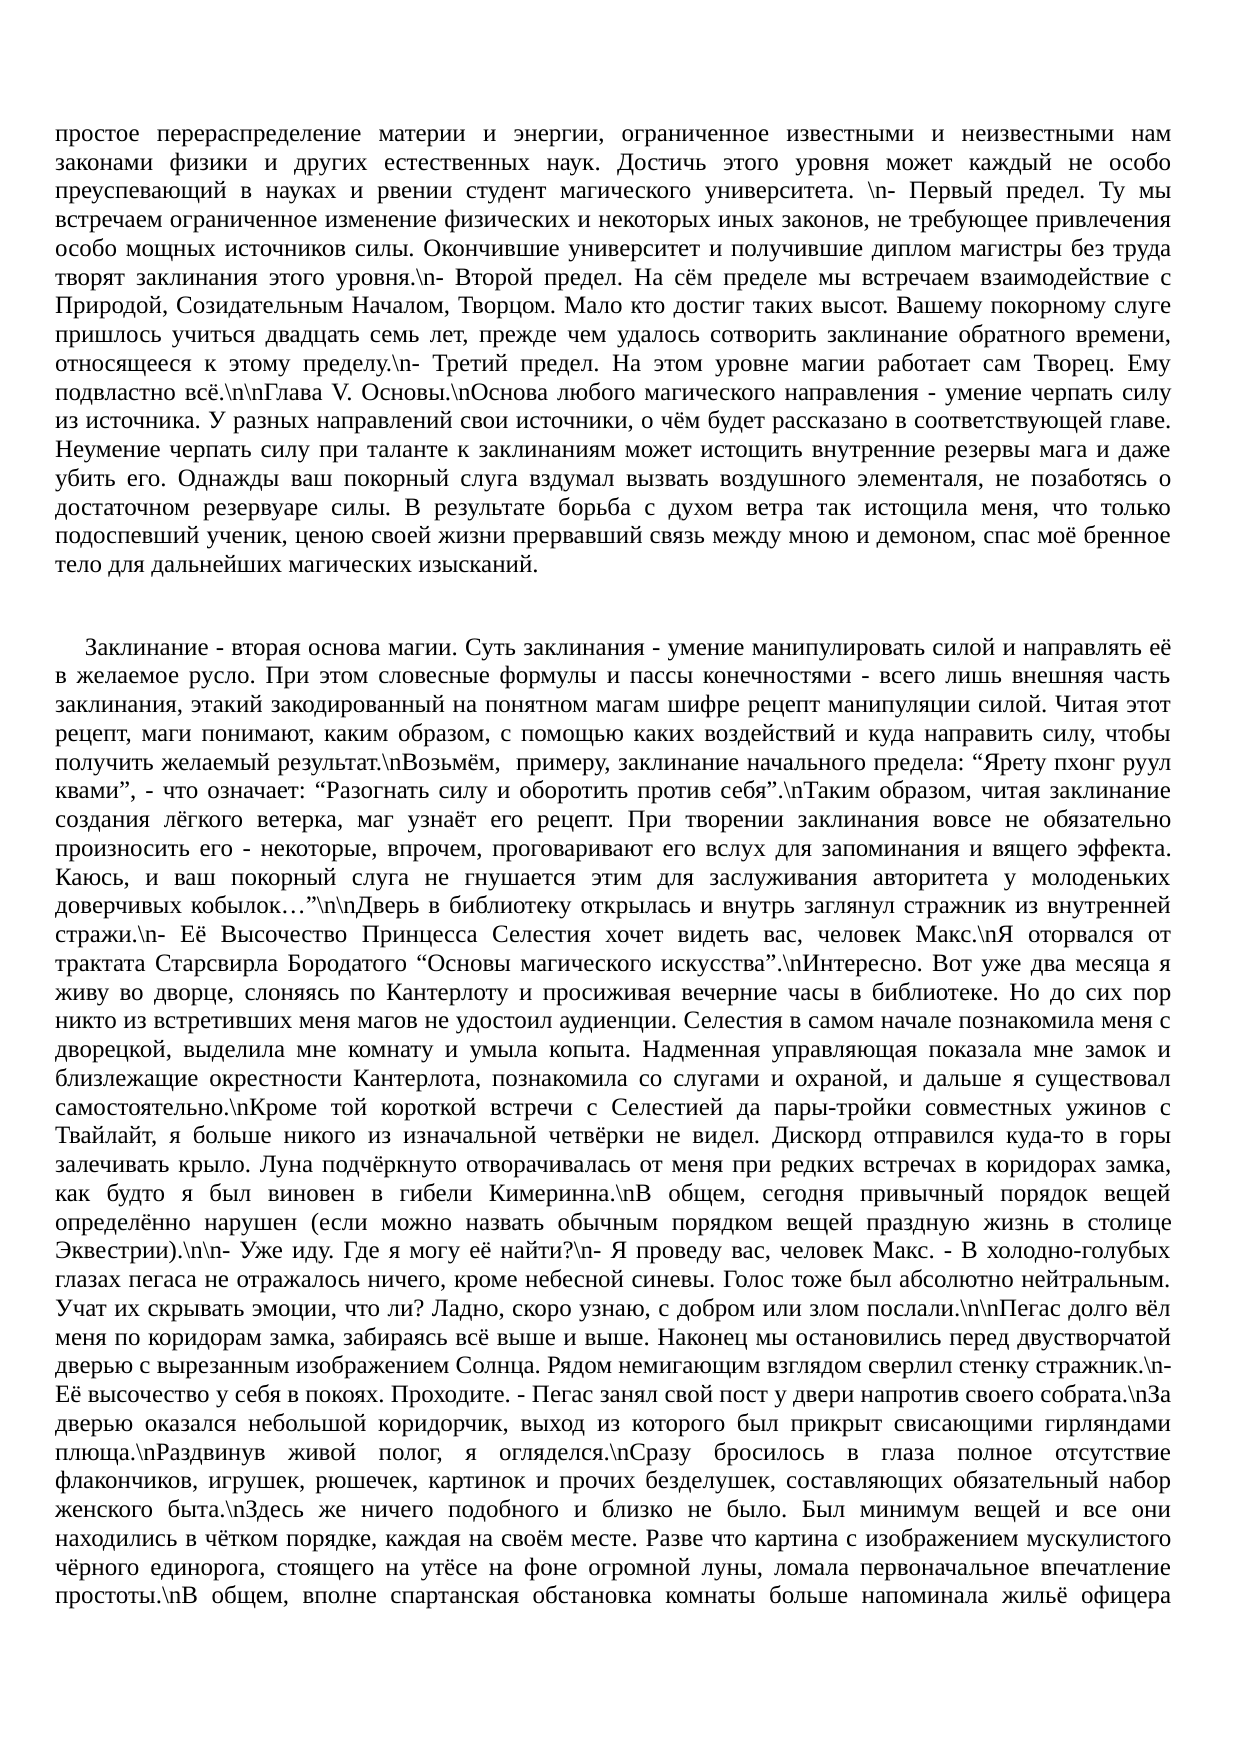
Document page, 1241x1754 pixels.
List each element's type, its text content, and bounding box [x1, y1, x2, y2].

text простое перераспределение материи и энергии, ограниченное известными и неизвестными нам законами физики и других естественных наук. Достичь этого уровня может каждый не особо преуспевающий в науках и рвении студент магического университета. \n- Первый предел. Ту мы встречаем ограниченное изменение физических и некоторых иных законов, не требующее привлечения особо мощных источников силы. Окончившие университет и получившие диплом магистры без труда творят заклинания этого уровня.\n- Второй предел. На сём пределе мы встречаем взаимодействие с Природой, Созидательным Началом, Творцом. Мало кто достиг таких высот. Вашему покорному слуге пришлось учиться двадцать семь лет, прежде чем удалось сотворить заклинание обратного времени, относящееся к этому пределу.\n- Третий предел. На этом уровне магии работает сам Творец. Ему подвластно всё.\n\nГлава V. Основы.\nОснова любого магического направления - умение черпать силу из источника. У разных направлений свои источники, о чём будет рассказано в соответствующей главе. Неумение черпать силу при таланте к заклинаниям может истощить внутренние резервы мага и даже убить его. Однажды ваш покорный слуга вздумал вызвать воздушного элементаля, не позаботясь о достаточном резервуаре силы. В результате борьба с духом ветра так истощила меня, что только подоспевший ученик, ценою своей жизни прервавший связь между мною и демоном, спас моё бренное тело для дальнейших магических изысканий. [55, 118, 1172, 578]
text Заклинание - вторая основа магии. Суть заклинания - умение манипулировать силой и направлять её в желаемое русло. При этом словесные формулы и пассы конечностями - всего лишь внешняя часть заклинания, этакий закодированный на понятном магам шифре рецепт манипуляции силой. Читая этот рецепт, маги понимают, каким образом, с помощью каких воздействий и куда направить силу, чтобы получить желаемый результат.\nВозьмём, примеру, заклинание начального предела: “Ярету пхонг руул квами”, - что означает: “Разогнать силу и оборотить против себя”.\nТаким образом, читая заклинание создания лёгкого ветерка, маг узнаёт его рецепт. При творении заклинания вовсе не обязательно произносить его - некоторые, впрочем, проговаривают его вслух для запоминания и вящего эффекта. Каюсь, и ваш покорный слуга не гнушается этим для заслуживания авторитета у молоденьких доверчивых кобылок…”\n\nДверь в библиотеку открылась и внутрь заглянул стражник из внутренней стражи.\n- Её Высочество Принцесса Селестия хочет видеть вас, человек Макс.\nЯ оторвался от трактата Старсвирла Бородатого “Основы магического искусства”.\nИнтересно. Вот уже два месяца я живу во дворце, слоняясь по Кантерлоту и просиживая вечерние часы в библиотеке. Но до сих пор никто из встретивших меня магов не удостоил аудиенции. Селестия в самом начале познакомила меня с дворецкой, выделила мне комнату и умыла копыта. Надменная управляющая показала мне замок и близлежащие окрестности Кантерлота, познакомила со слугами и охраной, и дальше я существовал самостоятельно.\nКроме той короткой встречи с Селестией да пары-тройки совместных ужинов с Твайлайт, я больше никого из изначальной четвёрки не видел. Дискорд отправился куда-то в горы залечивать крыло. Луна подчёркнуто отворачивалась от меня при редких встречах в коридорах замка, как будто я был виновен в гибели Кимеринна.\nВ общем, сегодня привычный порядок вещей определённо нарушен (если можно назвать обычным порядком вещей праздную жизнь в столице Эквестрии).\n\n- Уже иду. Где я могу её найти?\n- Я проведу вас, человек Макс. - В холодно-голубых глазах пегаса не отражалось ничего, кроме небесной синевы. Голос тоже был абсолютно нейтральным. Учат их скрывать эмоции, что ли? Ладно, скоро узнаю, с добром или злом послали.\n\nПегас долго вёл меня по коридорам замка, забираясь всё выше и выше. Наконец мы остановились перед двустворчатой дверью с вырезанным изображением Солнца. Рядом немигающим взглядом сверлил стенку стражник.\n- Её высочество у себя в покоях. Проходите. - Пегас занял свой пост у двери напротив своего собрата.\nЗа дверью оказался небольшой коридорчик, выход из которого был прикрыт свисающими гирляндами плюща.\nРаздвинув живой полог, я огляделся.\nСразу бросилось в глаза полное отсутствие флакончиков, игрушек, рюшечек, картинок и прочих безделушек, составляющих обязательный набор женского быта.\nЗдесь же ничего подобного и близко не было. Был минимум вещей и все они находились в чётком порядке, каждая на своём месте. Разве что картина с изображением мускулистого чёрного единорога, стоящего на утёсе на фоне огромной луны, ломала первоначальное впечатление простоты.\nВ общем, вполне спартанская обстановка комнаты больше напоминала жильё офицера [55, 632, 1172, 1609]
